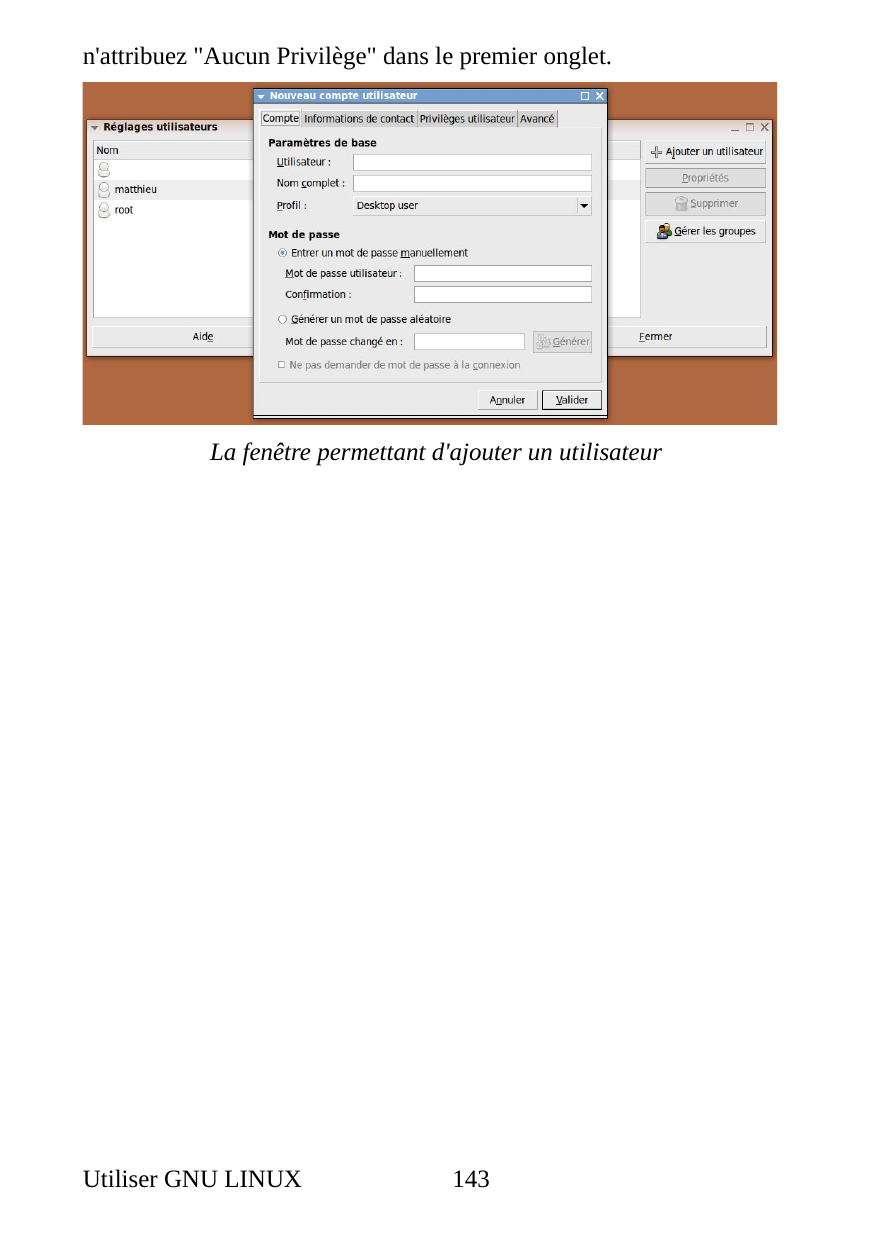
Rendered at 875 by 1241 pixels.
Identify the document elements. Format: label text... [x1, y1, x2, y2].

picture [82, 82, 778, 425]
text La fenêtre permettant d'ajouter un utilisateur [83, 437, 791, 466]
text n'attribuez "Aucun Privilège" dans le premier onglet. [83, 41, 791, 70]
